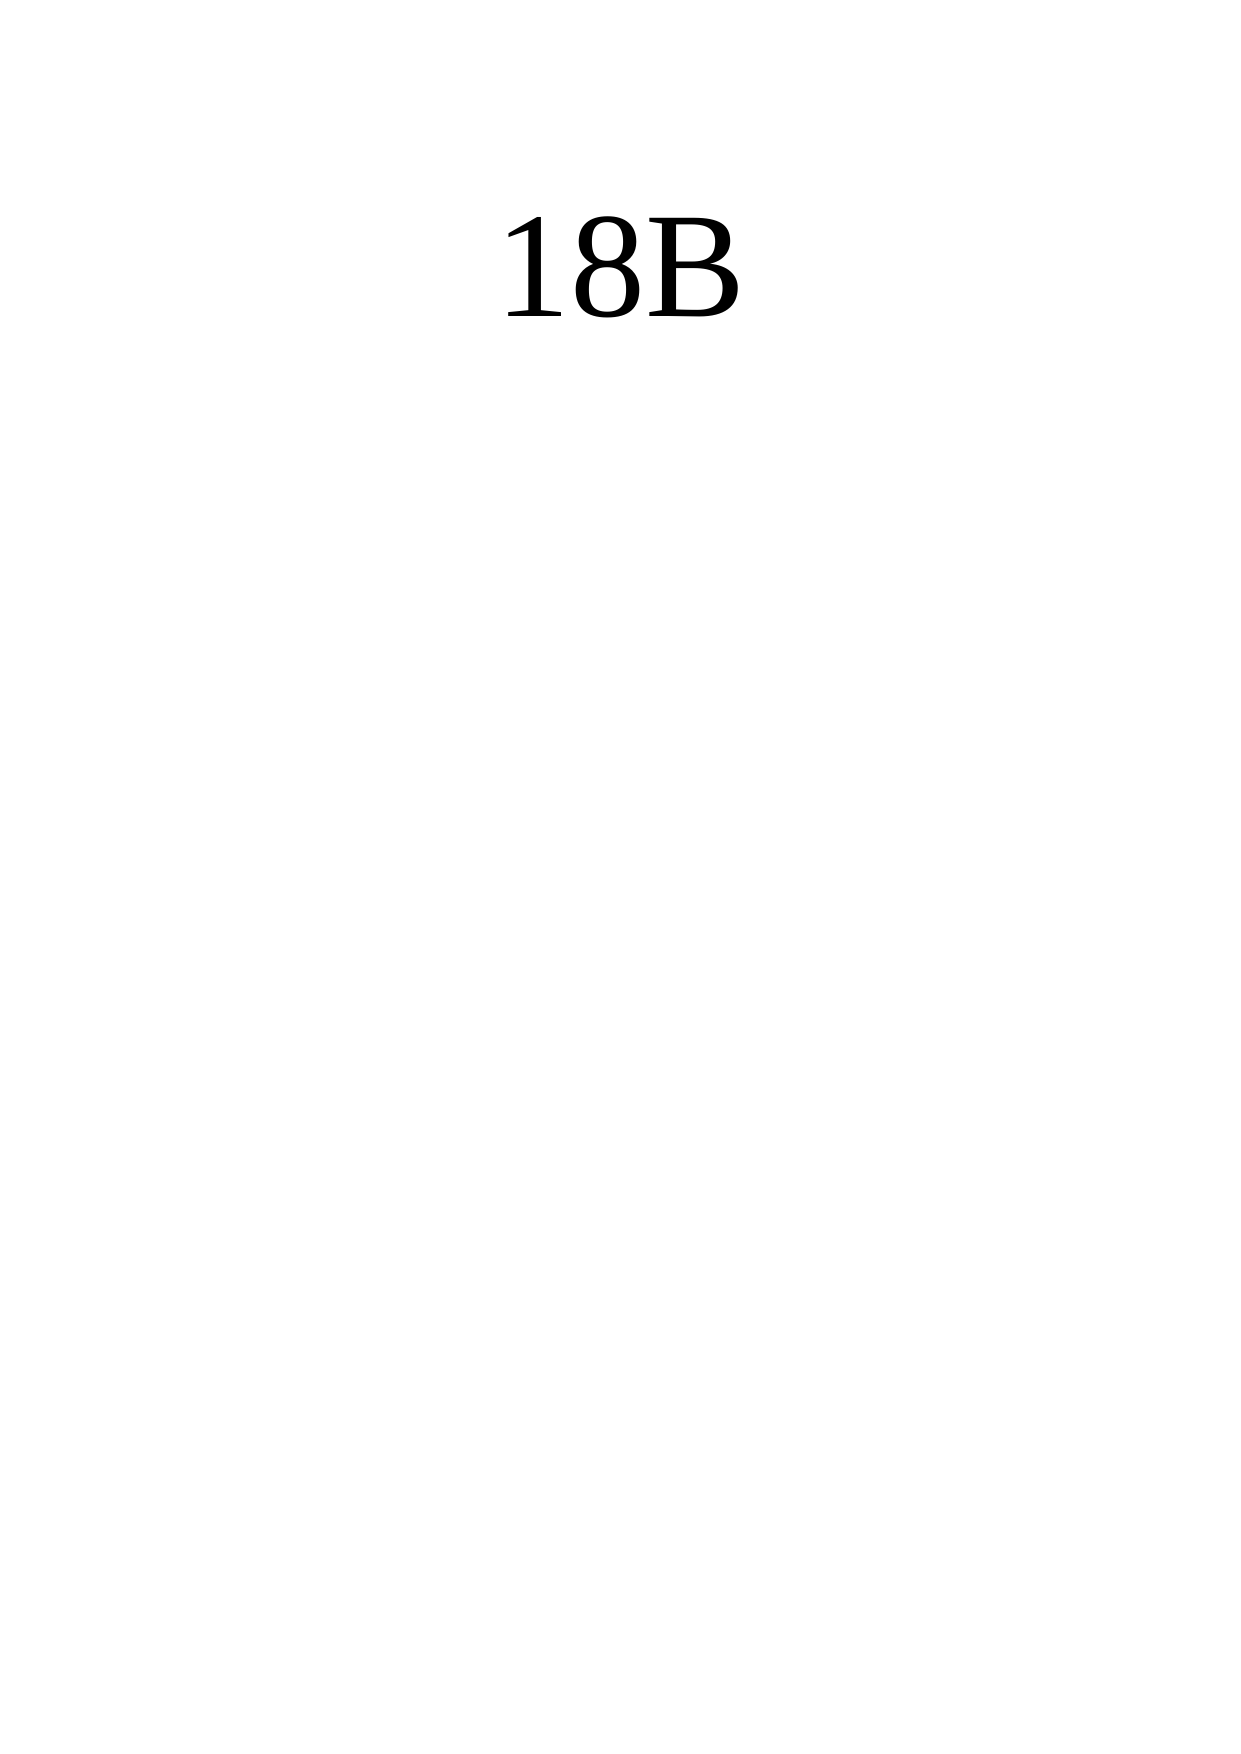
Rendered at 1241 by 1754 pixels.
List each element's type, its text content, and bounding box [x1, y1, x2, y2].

text 18B [118, 176, 1122, 349]
